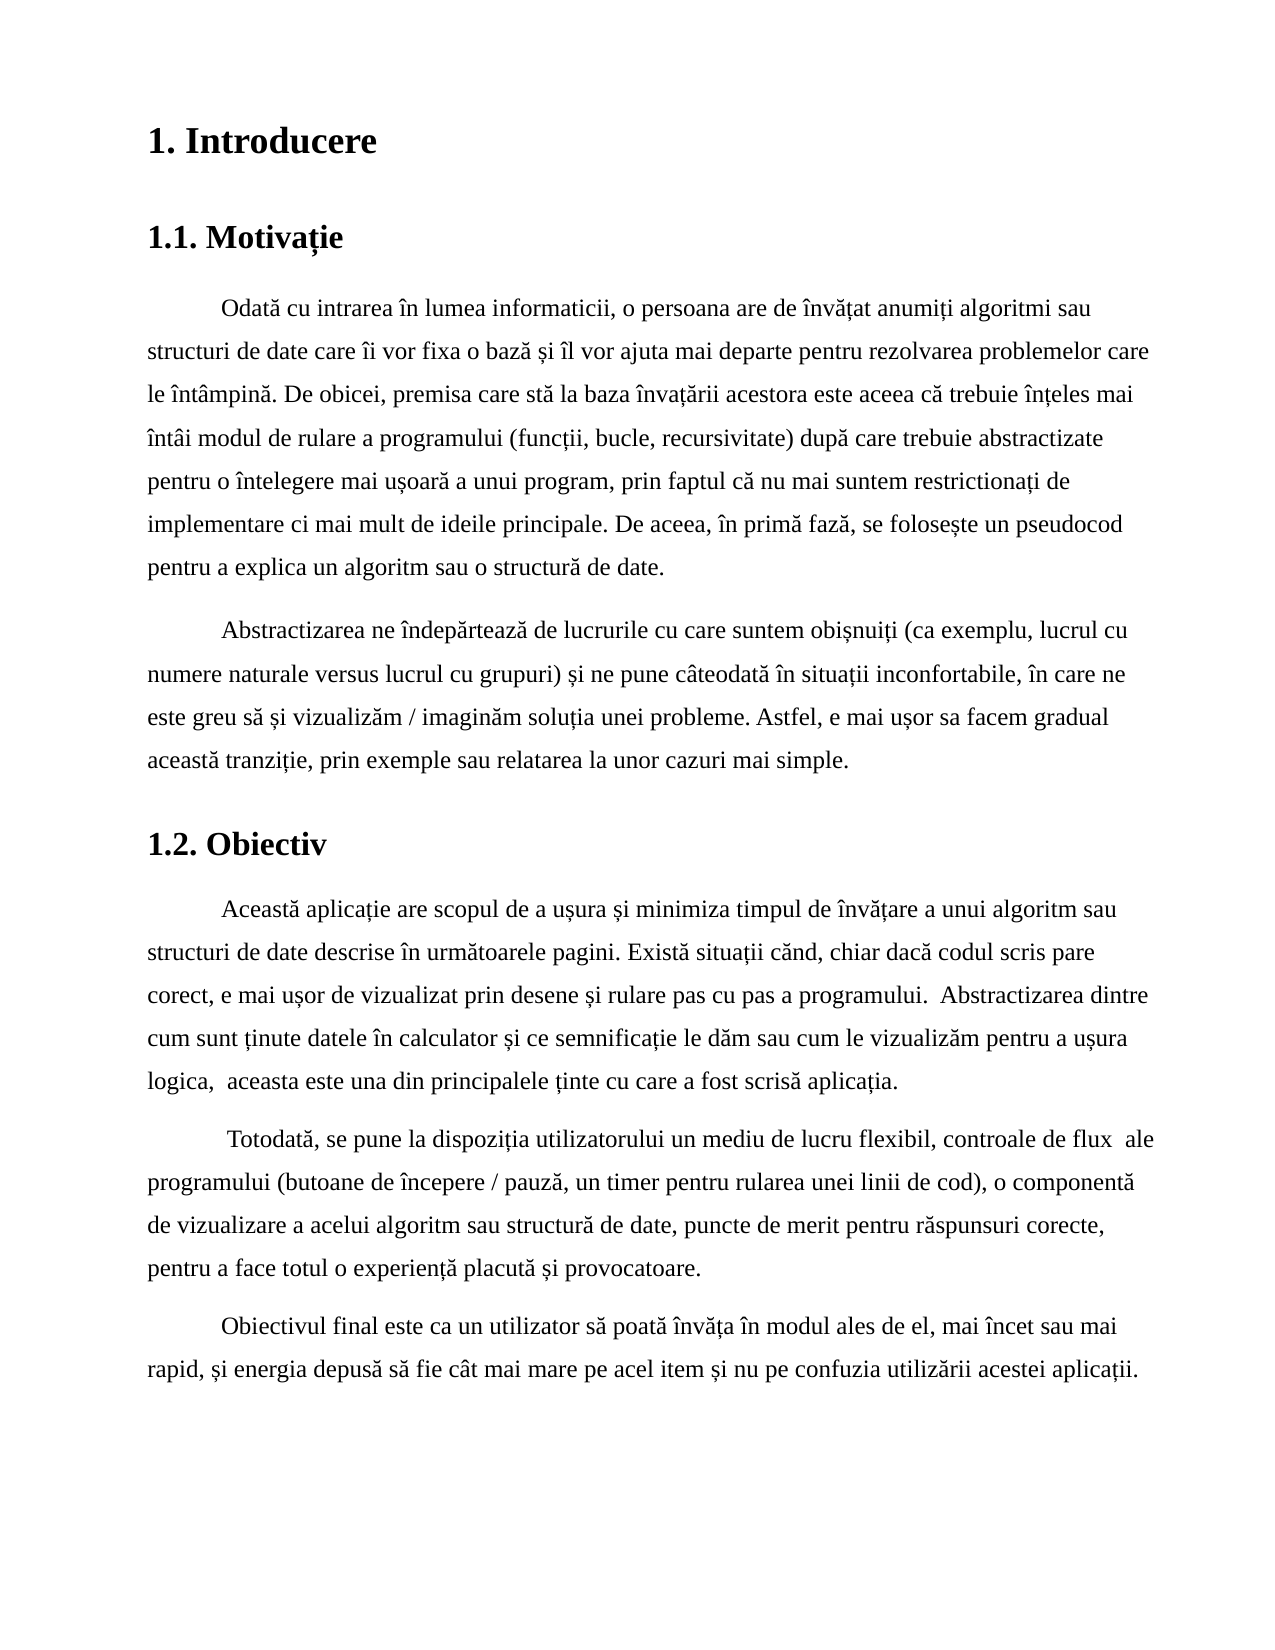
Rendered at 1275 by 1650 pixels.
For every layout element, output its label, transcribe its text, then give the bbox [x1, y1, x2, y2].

text Odată cu intrarea în lumea informaticii, o persoana are de învățat anumiți algoritmi sau structuri de date care îi vor fixa o bază și îl vor ajuta mai departe pentru rezolvarea problemelor care le întâmpină. De obicei, premisa care stă la baza învațării acestora este aceea că trebuie înțeles mai întâi modul de rulare a programului (funcții, bucle, recursivitate) după care trebuie abstractizate pentru o întelegere mai ușoară a unui program, prin faptul că nu mai suntem restrictionați de implementare ci mai mult de ideile principale. De aceea, în primă fază, se folosește un pseudocod pentru a explica un algoritm sau o structură de date. [147, 293, 1157, 581]
text Această aplicație are scopul de a ușura și minimiza timpul de învățare a unui algoritm sau structuri de date descrise în următoarele pagini. Există situații cănd, chiar dacă codul scris pare corect, e mai ușor de vizualizat prin desene și rulare pas cu pas a programului. Abstractizarea dintre cum sunt ținute datele în calculator și ce semnificație le dăm sau cum le vizualizăm pentru a ușura logica, aceasta este una din principalele ținte cu care a fost scrisă aplicația. [147, 894, 1157, 1095]
subtitle 1.1. Motivație [147, 217, 1157, 256]
subtitle 1.2. Obiectiv [147, 823, 1157, 862]
subtitle 1. Introducere [147, 118, 1157, 162]
text Totodată, se pune la dispoziția utilizatorului un mediu de lucru flexibil, controale de flux ale programului (butoane de începere / pauză, un timer pentru rularea unei linii de cod), o componentă de vizualizare a acelui algoritm sau structură de date, puncte de merit pentru răspunsuri corecte, pentru a face totul o experiență placută și provocatoare. [147, 1124, 1157, 1282]
text Obiectivul final este ca un utilizator să poată învăța în modul ales de el, mai încet sau mai rapid, și energia depusă să fie cât mai mare pe acel item și nu pe confuzia utilizării acestei aplicații. [147, 1311, 1157, 1383]
text Abstractizarea ne îndepărtează de lucrurile cu care suntem obișnuiți (ca exemplu, lucrul cu numere naturale versus lucrul cu grupuri) și ne pune câteodată în situații inconfortabile, în care ne este greu să și vizualizăm / imaginăm soluția unei probleme. Astfel, e mai ușor sa facem gradual această tranziție, prin exemple sau relatarea la unor cazuri mai simple. [147, 616, 1157, 774]
